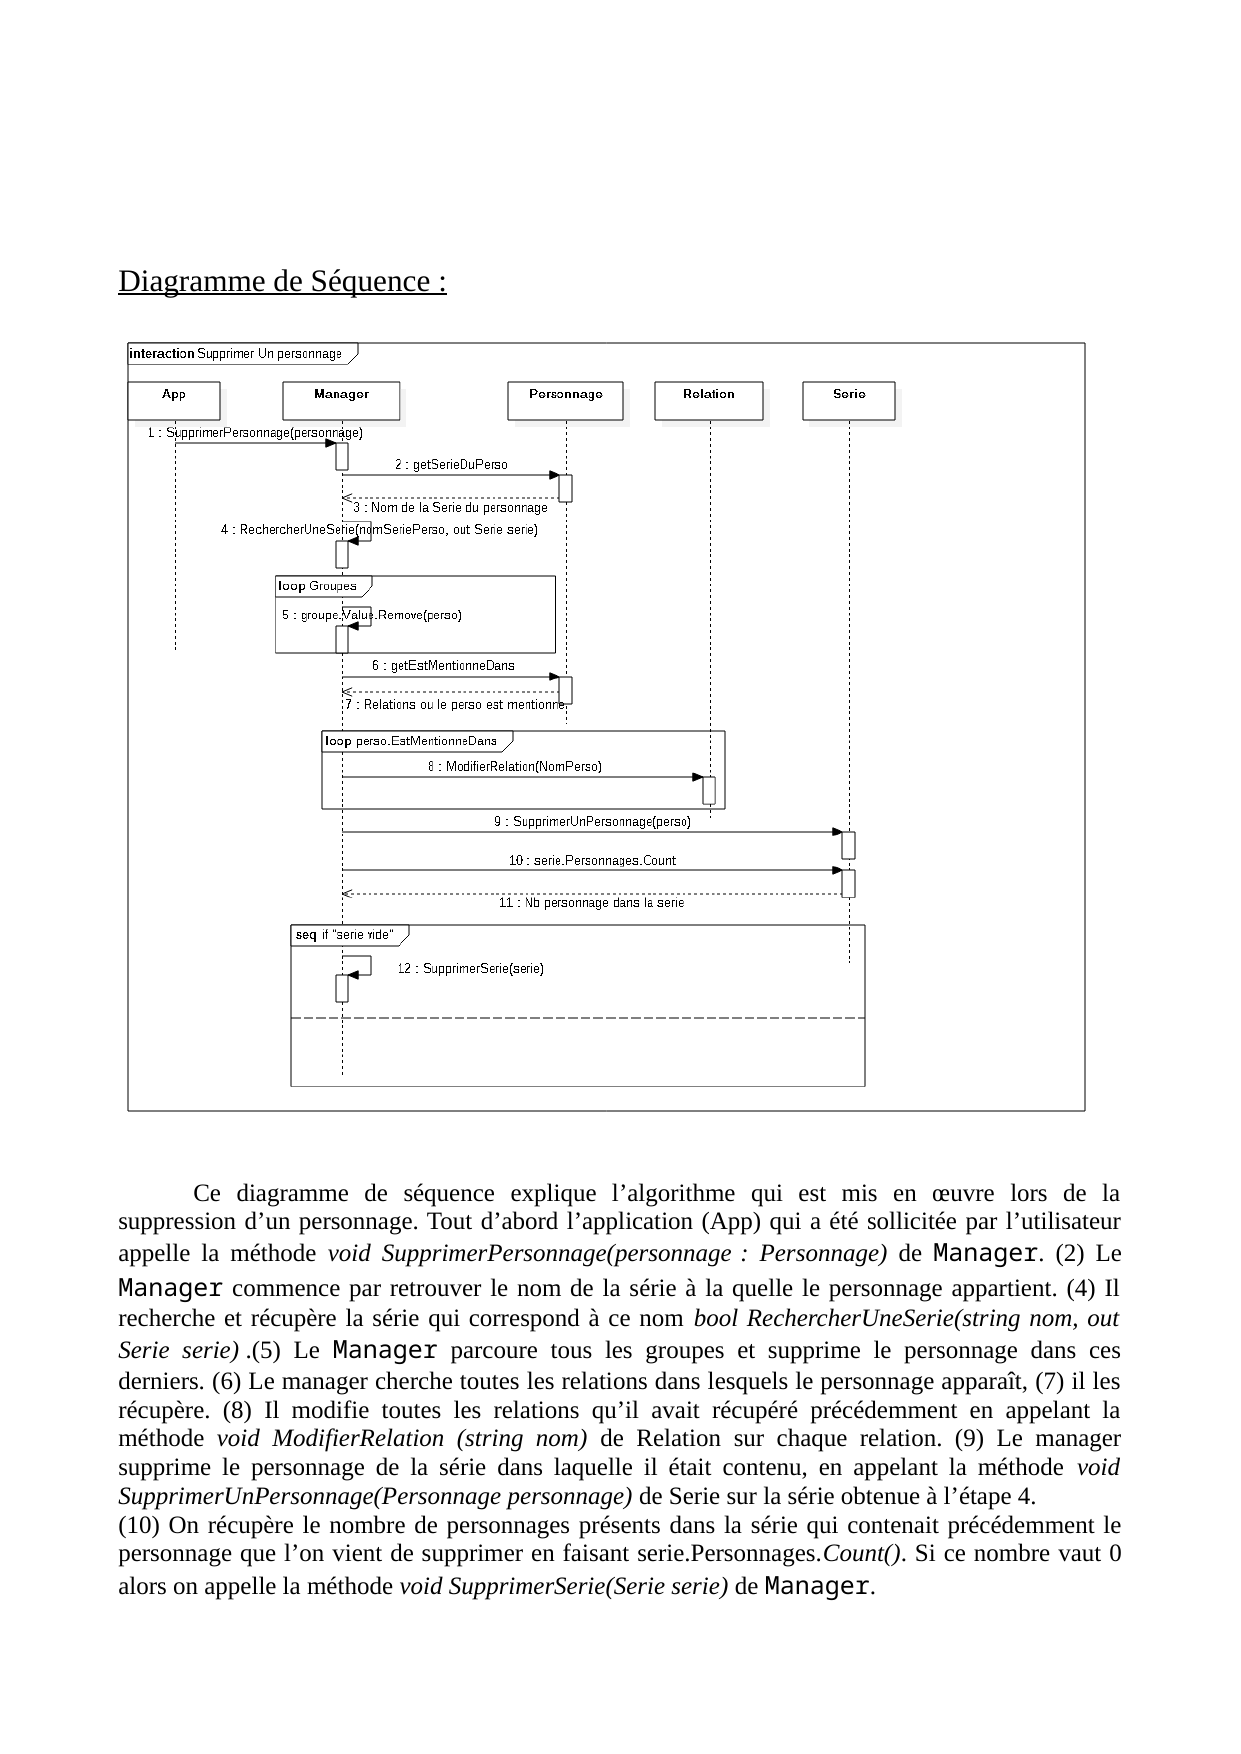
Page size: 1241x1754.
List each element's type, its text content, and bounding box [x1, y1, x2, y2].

text Ce diagramme de séquence explique l’algorithme qui est mis en œuvre lors de la suppression d’un personnage. Tout d’abord l’application (App) qui a été sollicitée par l’utilisateur appelle la méthode void SupprimerPersonnage(personnage : Personnage) de Manager. (2) Le Manager commence par retrouver le nom de la série à la quelle le personnage appartient. (4) Il recherche et récupère la série qui correspond à ce nom bool RechercherUneSerie(string nom, out Serie serie) .(5) Le Manager parcoure tous les groupes et supprime le personnage dans ces derniers. (6) Le manager cherche toutes les relations dans lesquels le personnage apparaît, (7) il les récupère. (8) Il modifie toutes les relations qu’il avait récupéré précédemment en appelant la méthode void ModifierRelation (string nom) de Relation sur chaque relation. (9) Le manager supprime le personnage de la série dans laquelle il était contenu, en appelant la méthode void SupprimerUnPersonnage(Personnage personnage) de Serie sur la série obtenue à l’étape 4. [118, 1178, 1122, 1510]
text (10) On récupère le nombre de personnages présents dans la série qui contenait précédemment le personnage que l’on vient de supprimer en faisant serie.Personnages.Count(). Si ce nombre vaut 0 alors on appelle la méthode void SupprimerSerie(Serie serie) de Manager. [118, 1510, 1122, 1601]
picture [118, 333, 1123, 1149]
text Diagramme de Séquence : [118, 262, 1122, 298]
